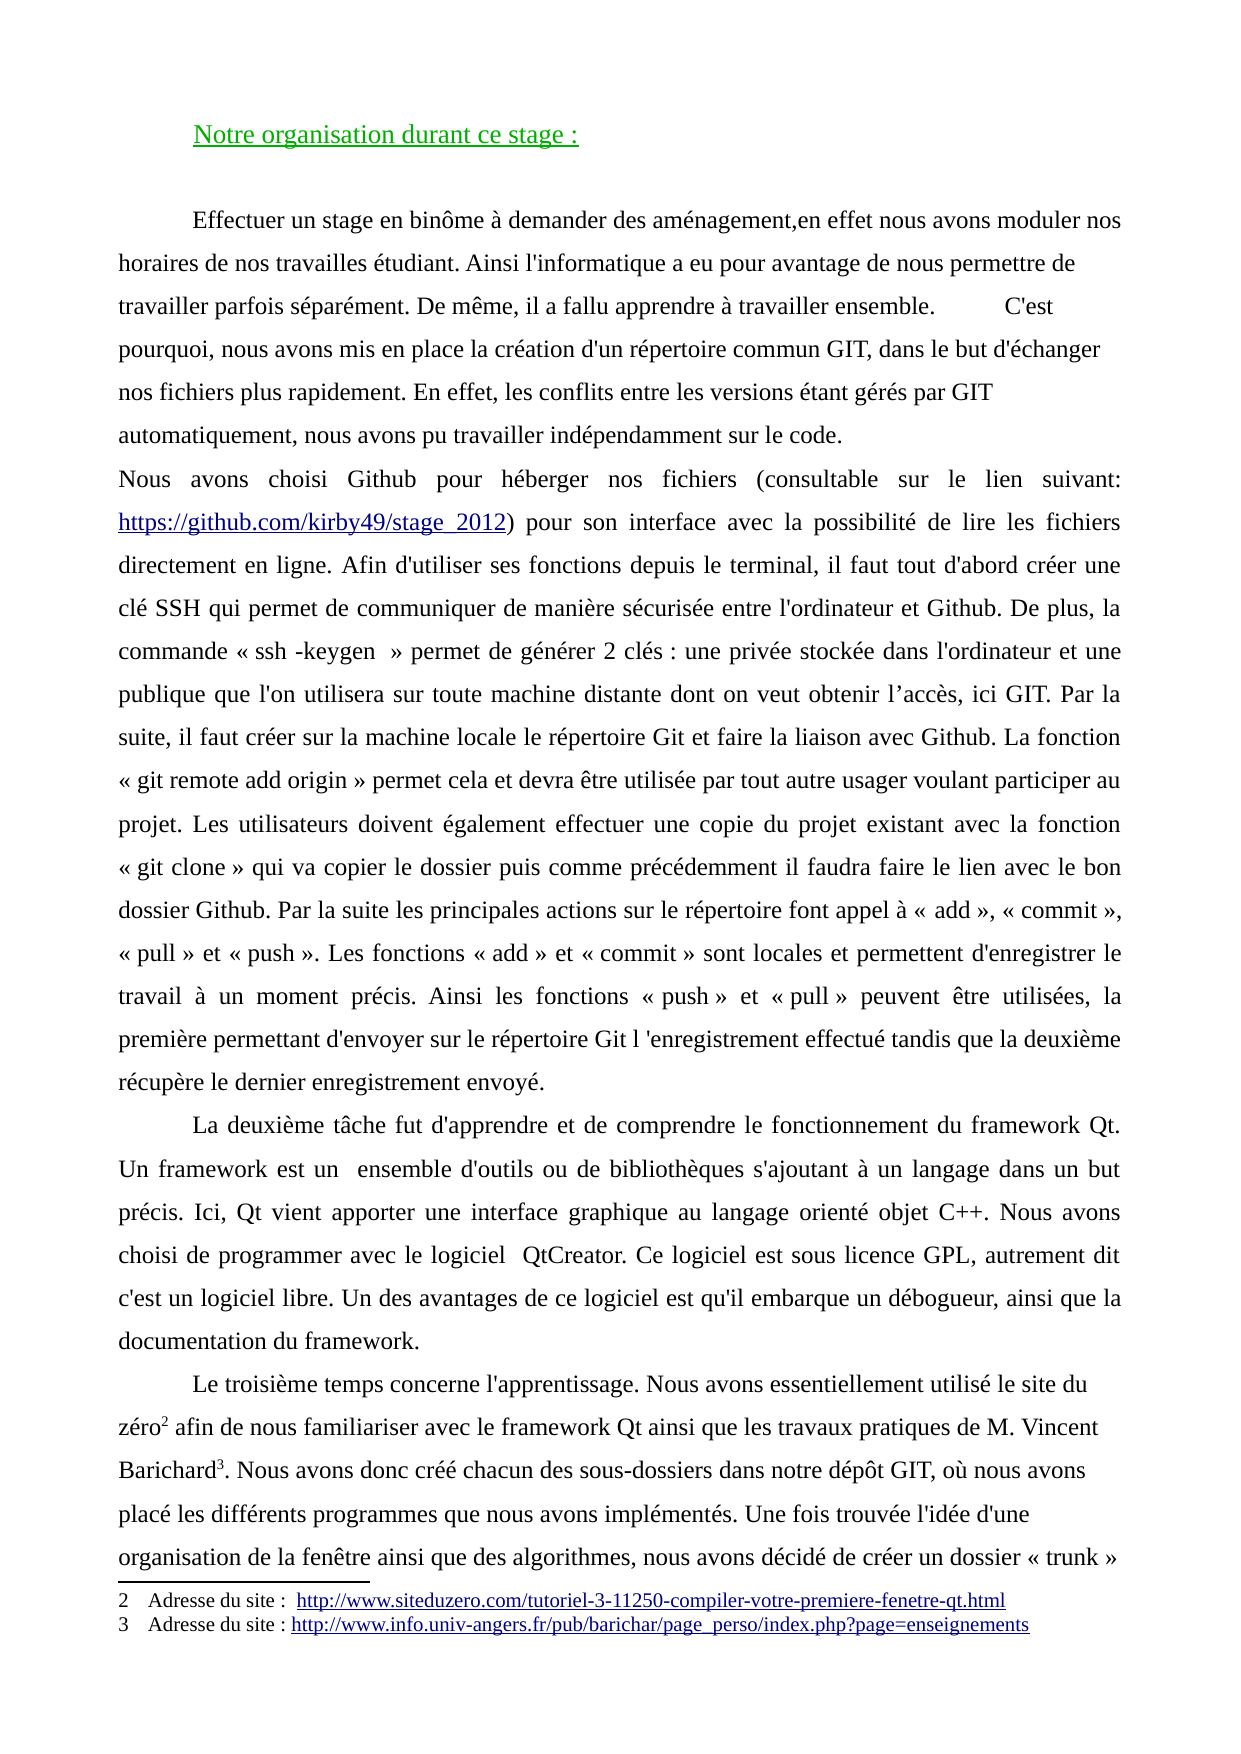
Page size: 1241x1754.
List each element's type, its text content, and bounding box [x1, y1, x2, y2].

text Adresse du site : http://www.info.univ-angers.fr/pub/barichar/page_perso/index.php?page=enseignements [118, 1612, 1122, 1636]
text Le troisième temps concerne l'apprentissage. Nous avons essentiellement utilisé le site du zéro afin de nous familiariser avec le framework Qt ainsi que les travaux pratiques de M. Vincent Barichard. Nous avons donc créé chacun des sous-dossiers dans notre dépôt GIT, où nous avons placé les différents programmes que nous avons implémentés. Une fois trouvée l'idée d'une organisation de la fenêtre ainsi que des algorithmes, nous avons décidé de créer un dossier « trunk » [118, 1369, 1122, 1571]
text La deuxième tâche fut d'apprendre et de comprendre le fonctionnement du framework Qt. Un framework est un ensemble d'outils ou de bibliothèques s'ajoutant à un langage dans un but précis. Ici, Qt vient apporter une interface graphique au langage orienté objet C++. Nous avons choisi de programmer avec le logiciel QtCreator. Ce logiciel est sous licence GPL, autrement dit c'est un logiciel libre. Un des avantages de ce logiciel est qu'il embarque un débogueur, ainsi que la documentation du framework. [118, 1111, 1122, 1355]
text Nous avons choisi Github pour héberger nos fichiers (consultable sur le lien suivant: https://github.com/kirby49/stage_2012) pour son interface avec la possibilité de lire les fichiers directement en ligne. Afin d'utiliser ses fonctions depuis le terminal, il faut tout d'abord créer une clé SSH qui permet de communiquer de manière sécurisée entre l'ordinateur et Github. De plus, la commande « ssh -keygen » permet de générer 2 clés : une privée stockée dans l'ordinateur et une publique que l'on utilisera sur toute machine distante dont on veut obtenir l’accès, ici GIT. Par la suite, il faut créer sur la machine locale le répertoire Git et faire la liaison avec Github. La fonction « git remote add origin » permet cela et devra être utilisée par tout autre usager voulant participer au projet. Les utilisateurs doivent également effectuer une copie du projet existant avec la fonction « git clone » qui va copier le dossier puis comme précédemment il faudra faire le lien avec le bon dossier Github. Par la suite les principales actions sur le répertoire font appel à « add », « commit », « pull » et « push ». Les fonctions « add » et « commit » sont locales et permettent d'enregistrer le travail à un moment précis. Ainsi les fonctions « push » et « pull » peuvent être utilisées, la première permettant d'envoyer sur le répertoire Git l 'enregistrement effectué tandis que la deuxième récupère le dernier enregistrement envoyé. [118, 464, 1122, 1096]
subtitle Notre organisation durant ce stage : [118, 118, 1122, 149]
text Effectuer un stage en binôme à demander des aménagement,en effet nous avons moduler nos horaires de nos travailles étudiant. Ainsi l'informatique a eu pour avantage de nous permettre de travailler parfois séparément. De même, il a fallu apprendre à travailler ensemble. C'est pourquoi, nous avons mis en place la création d'un répertoire commun GIT, dans le but d'échanger nos fichiers plus rapidement. En effet, les conflits entre les versions étant gérés par GIT automatiquement, nous avons pu travailler indépendamment sur le code. [118, 205, 1122, 449]
text Adresse du site : http://www.siteduzero.com/tutoriel-3-11250-compiler-votre-premiere-fenetre-qt.html [118, 1588, 1122, 1612]
